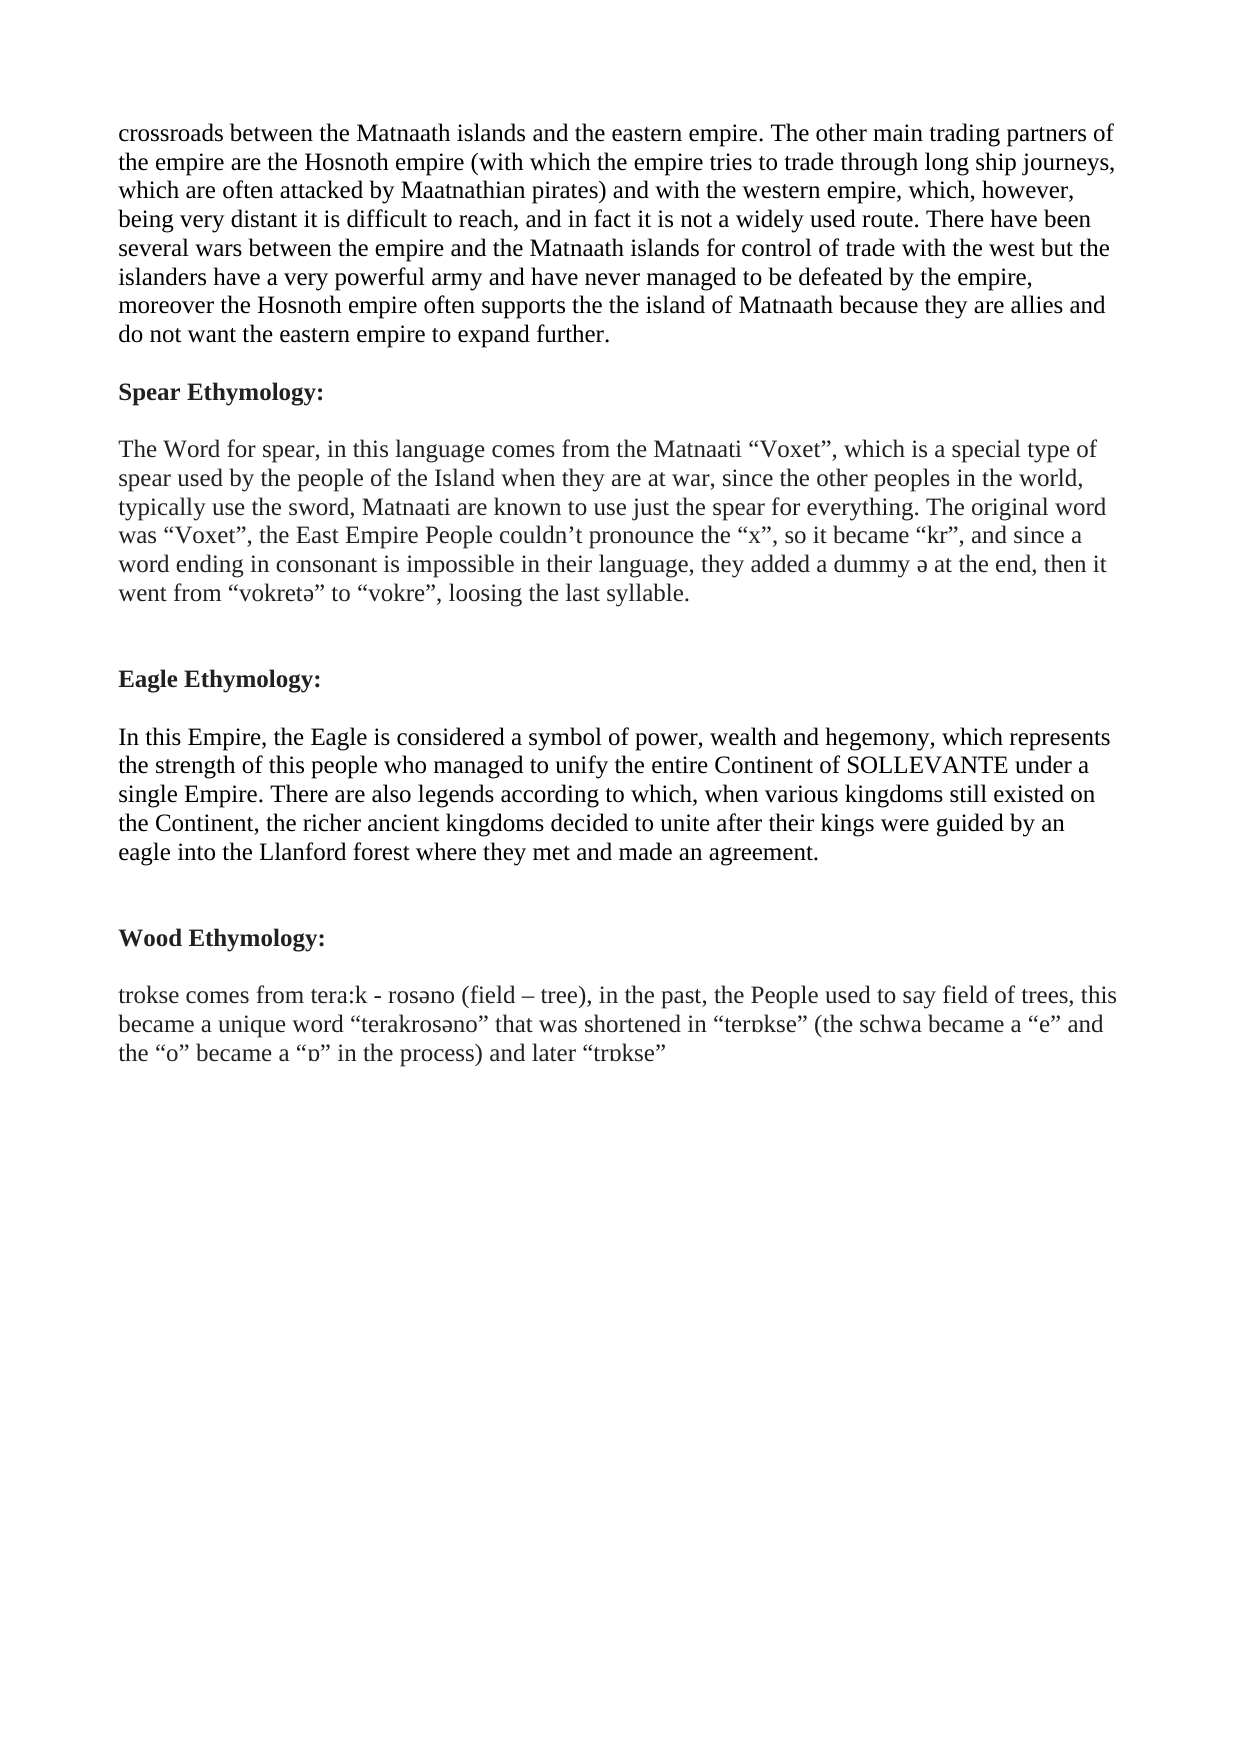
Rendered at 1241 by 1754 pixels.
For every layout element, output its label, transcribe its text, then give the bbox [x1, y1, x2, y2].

text In this Empire, the Eagle is considered a symbol of power, wealth and hegemony, which represents the strength of this people who managed to unify the entire Continent of SOLLEVANTE under a single Empire. There are also legends according to which, when various kingdoms still existed on the Continent, the richer ancient kingdoms decided to unite after their kings were guided by an eagle into the Llanford forest where they met and made an agreement. [118, 722, 1122, 866]
text crossroads between the Matnaath islands and the eastern empire. The other main trading partners of the empire are the Hosnoth empire (with which the empire tries to trade through long ship journeys, which are often attacked by Maatnathian pirates) and with the western empire, which, however, being very distant it is difficult to reach, and in fact it is not a widely used route. There have been several wars between the empire and the Matnaath islands for control of trade with the west but the islanders have a very powerful army and have never managed to be defeated by the empire, moreover the Hosnoth empire often supports the the island of Matnaath because they are allies and do not want the eastern empire to expand further. [118, 118, 1122, 348]
text Spear Ethymology: [118, 377, 1122, 406]
text Eagle Ethymology: [118, 664, 1122, 693]
text Wood Ethymology: [118, 923, 1122, 952]
text trokse comes from tera:k - rosəno (field – tree), in the past, the People used to say field of trees, this became a unique word “terakrosəno” that was shortened in “terɒkse” (the schwa became a “e” and the “o” became a “ɒ” in the process) and later “trɒkse” [118, 981, 1122, 1067]
text The Word for spear, in this language comes from the Matnaati “Voxet”, which is a special type of spear used by the people of the Island when they are at war, since the other peoples in the world, typically use the sword, Matnaati are known to use just the spear for everything. The original word was “Voxet”, the East Empire People couldn’t pronounce the “x”, so it became “kr”, and since a word ending in consonant is impossible in their language, they added a dummy ə at the end, then it went from “vokretə” to “vokre”, loosing the last syllable. [118, 434, 1122, 607]
